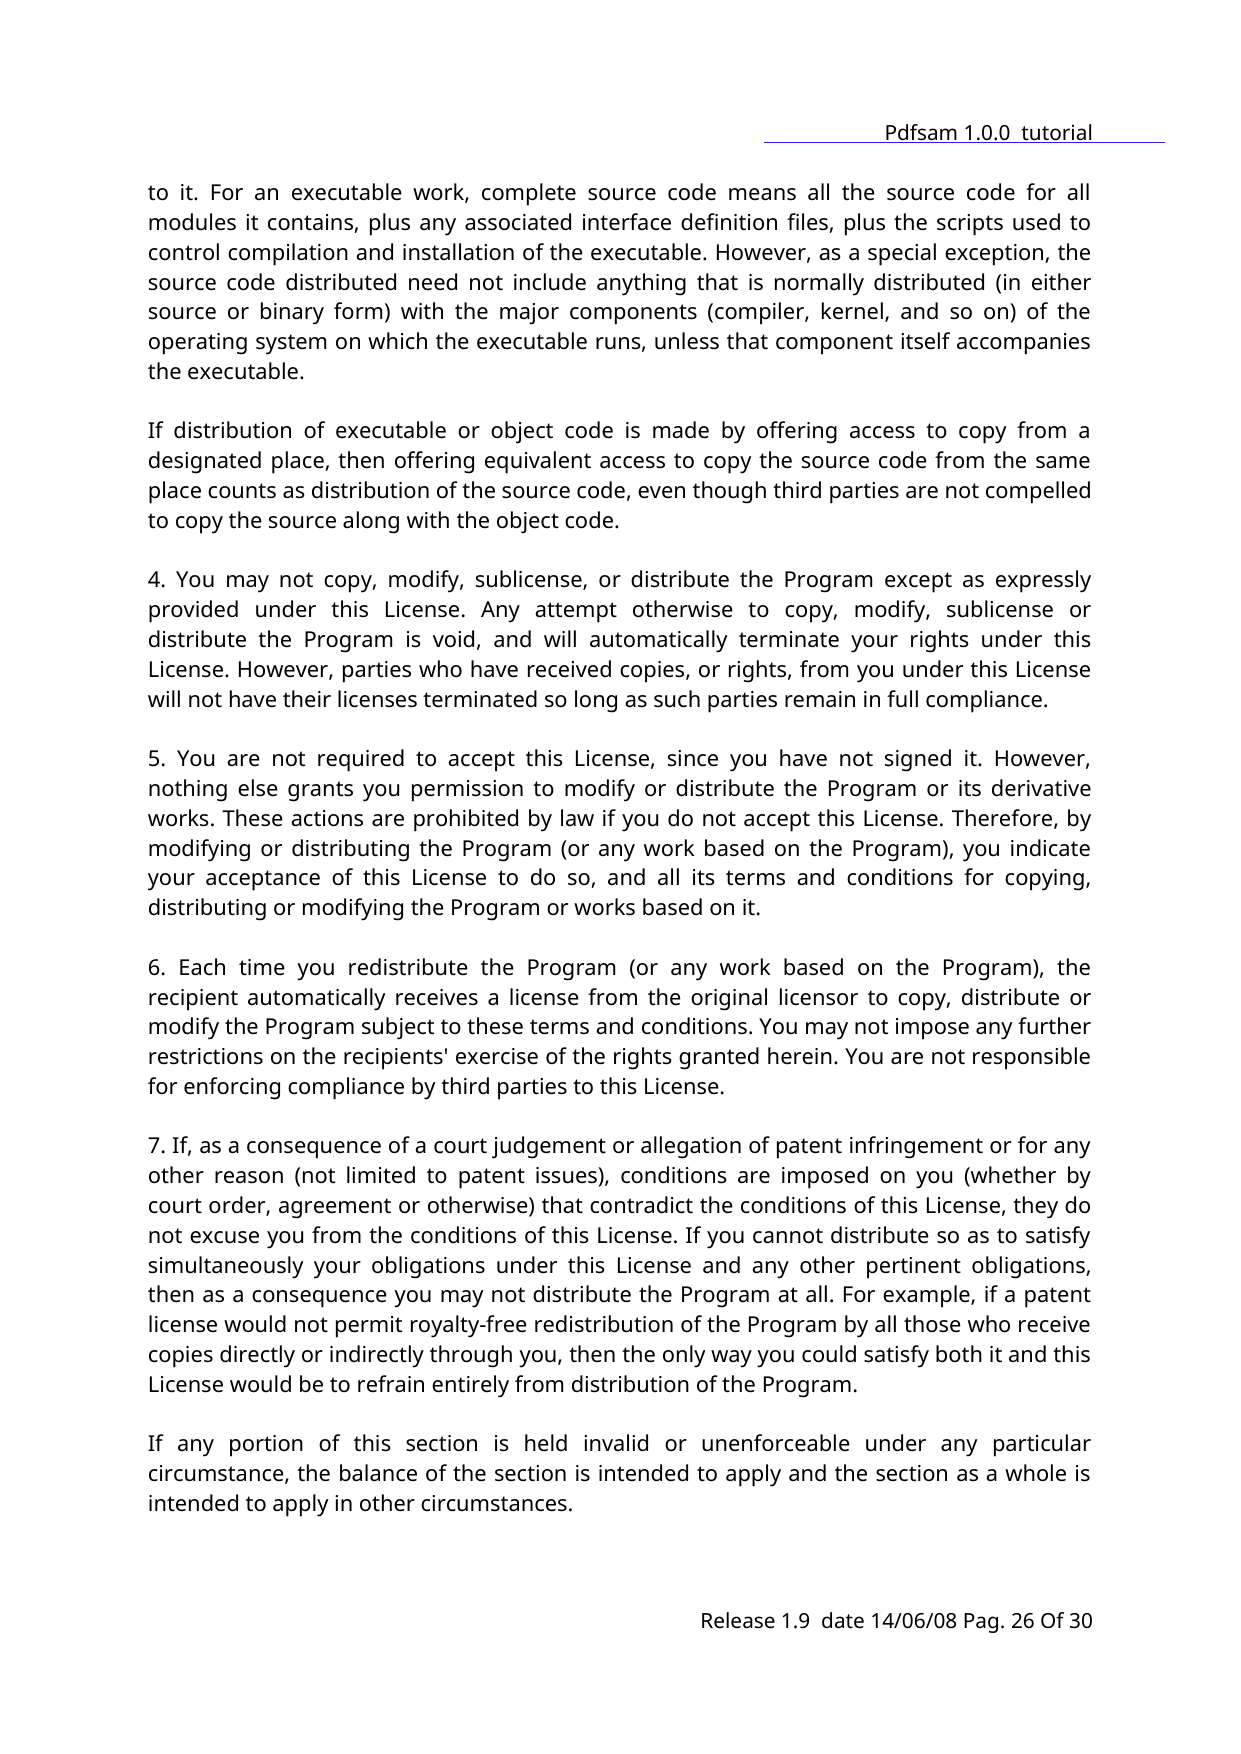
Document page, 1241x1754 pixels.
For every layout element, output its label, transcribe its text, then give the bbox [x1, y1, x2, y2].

text 7. If, as a consequence of a court judgement or allegation of patent infringement or for any other reason (not limited to patent issues), conditions are imposed on you (whether by court order, agreement or otherwise) that contradict the conditions of this License, they do not excuse you from the conditions of this License. If you cannot distribute so as to satisfy simultaneously your obligations under this License and any other pertinent obligations, then as a consequence you may not distribute the Program at all. For example, if a patent license would not permit royalty-free redistribution of the Program by all those who receive copies directly or indirectly through you, then the only way you could satisfy both it and this License would be to refrain entirely from distribution of the Program. [148, 1130, 1093, 1398]
text 6. Each time you redistribute the Program (or any work based on the Program), the recipient automatically receives a license from the original licensor to copy, distribute or modify the Program subject to these terms and conditions. You may not impose any further restrictions on the recipients' exercise of the rights granted herein. You are not responsible for enforcing compliance by third parties to this License. [148, 952, 1093, 1101]
text 5. You are not required to accept this License, since you have not signed it. However, nothing else grants you permission to modify or distribute the Program or its derivative works. These actions are prohibited by law if you do not accept this License. Therefore, by modifying or distributing the Program (or any work based on the Program), you indicate your acceptance of this License to do so, and all its terms and conditions for copying, distributing or modifying the Program or works based on it. [148, 743, 1093, 922]
text 4. You may not copy, modify, sublicense, or distribute the Program except as expressly provided under this License. Any attempt otherwise to copy, modify, sublicense or distribute the Program is void, and will automatically terminate your rights under this License. However, parties who have received copies, or rights, from you under this License will not have their licenses terminated so long as such parties remain in full compliance. [148, 564, 1093, 713]
text If distribution of executable or object code is made by offering access to copy from a designated place, then offering equivalent access to copy the source code from the same place counts as distribution of the source code, even though third parties are not compelled to copy the source along with the object code. [148, 415, 1093, 534]
text to it. For an executable work, complete source code means all the source code for all modules it contains, plus any associated interface definition files, plus the scripts used to control compilation and installation of the executable. However, as a special exception, the source code distributed need not include anything that is normally distributed (in either source or binary form) with the major components (compiler, kernel, and so on) of the operating system on which the executable runs, unless that component itself accompanies the executable. [148, 177, 1093, 386]
text If any portion of this section is held invalid or unenforceable under any particular circumstance, the balance of the section is intended to apply and the section as a whole is intended to apply in other circumstances. [148, 1428, 1093, 1518]
